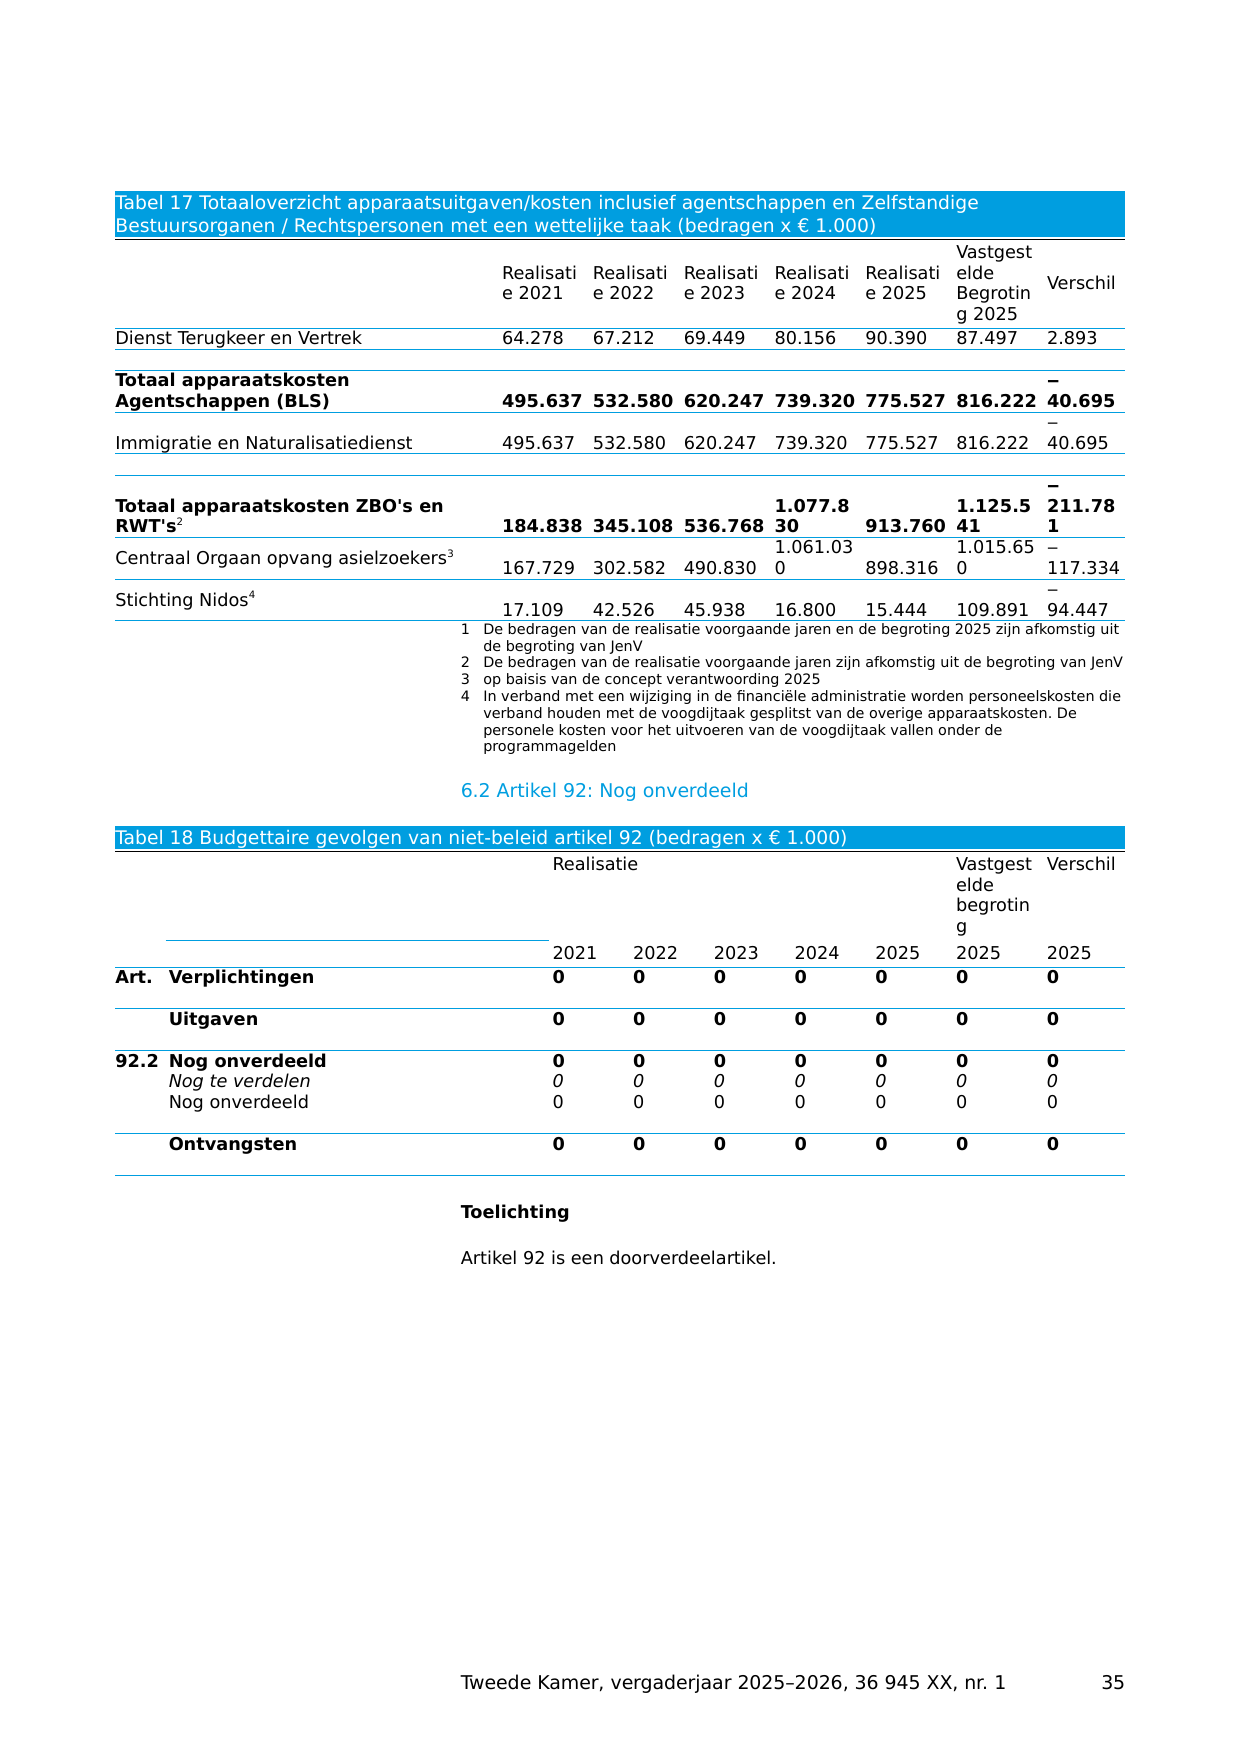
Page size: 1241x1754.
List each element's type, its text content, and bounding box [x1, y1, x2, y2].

table_cell [862, 454, 953, 474]
table_cell 0 [711, 968, 791, 988]
table_cell 495.637 [499, 371, 590, 412]
table_cell [953, 1030, 1044, 1050]
table_cell Immigratie en Naturalisatiedienst [115, 413, 499, 453]
table_cell [115, 350, 499, 370]
table_cell [115, 988, 166, 1008]
table_cell [681, 454, 771, 474]
table_cell 109.891 [953, 580, 1044, 620]
table_cell Realisatie 2025 [862, 240, 953, 327]
table_cell [115, 454, 499, 474]
table_cell [590, 350, 681, 370]
table_cell 0 [872, 1092, 953, 1112]
table_cell 0 [953, 1009, 1044, 1029]
table_cell Totaal apparaatskosten ZBO's en RWT's2 [115, 476, 499, 537]
table_cell 0 [1044, 1134, 1125, 1154]
table_cell 490.830 [681, 538, 771, 579]
list In verband met een wijziging in de financiële administratie worden personeelskosten die verband houden met de voogdijtaak gesplitst van de overige apparaatskosten. De personele kosten voor het uitvoeren van de voogdijtaak vallen onder de programmagelden [461, 688, 1125, 755]
table_cell 345.108 [590, 476, 681, 537]
table_cell Totaal apparaatskosten Agentschappen (BLS) [115, 371, 499, 412]
table_cell [791, 988, 872, 1008]
table_cell [791, 1154, 872, 1175]
table_cell [590, 454, 681, 474]
table_cell [711, 988, 791, 1008]
table_cell [1044, 1030, 1125, 1050]
table_cell 0 [791, 1009, 872, 1029]
table_cell 87.497 [953, 329, 1044, 349]
text Artikel 92 is een doorverdeelartikel. [461, 1246, 1125, 1269]
table_cell [953, 1154, 1044, 1175]
table_cell [1044, 988, 1125, 1008]
table_cell 80.156 [771, 329, 862, 349]
table_cell [1044, 1154, 1125, 1175]
table_cell 739.320 [771, 413, 862, 453]
table_cell [711, 1113, 791, 1133]
table_cell Verschil [1044, 240, 1125, 327]
table_cell 42.526 [590, 580, 681, 620]
table_cell 45.938 [681, 580, 771, 620]
table_cell [711, 1154, 791, 1175]
table_cell 532.580 [590, 413, 681, 453]
table_cell 0 [791, 1051, 872, 1071]
table_cell 1.077.830 [771, 476, 862, 537]
table_cell 16.800 [771, 580, 862, 620]
table_cell 0 [630, 1051, 711, 1071]
table_cell [115, 240, 499, 327]
table_cell [499, 350, 590, 370]
table_cell [862, 350, 953, 370]
table_cell 816.222 [953, 413, 1044, 453]
table_cell 0 [953, 1071, 1044, 1092]
table_cell 64.278 [499, 329, 590, 349]
table_cell Uitgaven [166, 1009, 549, 1029]
table_cell 0 [630, 1134, 711, 1154]
table_cell [166, 1030, 549, 1050]
table_cell Dienst Terugkeer en Vertrek [115, 329, 499, 349]
table_cell [549, 988, 630, 1008]
table_cell 2021 [549, 940, 630, 967]
table_cell Realisatie 2023 [681, 240, 771, 327]
table_cell 69.449 [681, 329, 771, 349]
table_cell Ontvangsten [166, 1134, 549, 1154]
table_cell 0 [953, 1051, 1044, 1071]
table_cell [166, 852, 549, 939]
table_cell 816.222 [953, 371, 1044, 412]
table_cell [953, 454, 1044, 474]
table_cell [1044, 350, 1125, 370]
table_cell 1.125.541 [953, 476, 1044, 537]
table_cell Art. [115, 968, 166, 988]
table_cell ‒ 94.447 [1044, 580, 1125, 620]
table_cell [549, 1030, 630, 1050]
table_cell 495.637 [499, 413, 590, 453]
table_cell 2025 [872, 940, 953, 967]
table_cell [115, 1113, 166, 1133]
table_cell Centraal Orgaan opvang asielzoekers3 [115, 538, 499, 579]
table_cell [630, 988, 711, 1008]
table_cell 15.444 [862, 580, 953, 620]
table_cell 0 [791, 1092, 872, 1112]
table_cell 90.390 [862, 329, 953, 349]
table_cell [953, 350, 1044, 370]
table_cell Realisatie [549, 852, 953, 939]
table_cell [115, 1030, 166, 1050]
text Toelichting [461, 1200, 1125, 1223]
table_cell 0 [1044, 1051, 1125, 1071]
table_cell 0 [791, 1071, 872, 1092]
table_cell 0 [791, 968, 872, 988]
table_cell Stichting Nidos4 [115, 580, 499, 620]
list op baisis van de concept verantwoording 2025 [461, 671, 1125, 688]
table_cell [791, 1030, 872, 1050]
table_cell 0 [1044, 1092, 1125, 1112]
table_cell 302.582 [590, 538, 681, 579]
table_cell Vastgestelde begroting [953, 852, 1044, 939]
table_cell Nog onverdeeld [166, 1051, 549, 1071]
table_cell 17.109 [499, 580, 590, 620]
table_cell [166, 988, 549, 1008]
table_cell [115, 940, 166, 967]
table_cell 775.527 [862, 371, 953, 412]
table_cell [771, 350, 862, 370]
table_cell 184.838 [499, 476, 590, 537]
table_cell 775.527 [862, 413, 953, 453]
table_cell Realisatie 2021 [499, 240, 590, 327]
table_cell 0 [791, 1134, 872, 1154]
table_cell [872, 1154, 953, 1175]
table_cell 2022 [630, 940, 711, 967]
table_cell 620.247 [681, 371, 771, 412]
table_cell 0 [953, 1092, 1044, 1112]
table_cell [630, 1030, 711, 1050]
table_cell 67.212 [590, 329, 681, 349]
table_cell 1.061.030 [771, 538, 862, 579]
table_cell 0 [872, 1071, 953, 1092]
table_cell 0 [630, 1092, 711, 1112]
table_cell [166, 1154, 549, 1175]
table_cell 0 [711, 1071, 791, 1092]
table_cell [630, 1113, 711, 1133]
table_cell [115, 1154, 166, 1175]
table_cell [630, 1154, 711, 1175]
table_cell 0 [630, 1071, 711, 1092]
table_cell 2025 [953, 940, 1044, 967]
table_cell ‒ 117.334 [1044, 538, 1125, 579]
table_cell [549, 1154, 630, 1175]
table_cell 0 [872, 1009, 953, 1029]
table_cell [771, 454, 862, 474]
list De bedragen van de realisatie voorgaande jaren zijn afkomstig uit de begroting van JenV [461, 654, 1125, 671]
list De bedragen van de realisatie voorgaande jaren en de begroting 2025 zijn afkomstig uit de begroting van JenV [461, 621, 1125, 654]
table_cell 0 [1044, 1071, 1125, 1092]
table_cell 898.316 [862, 538, 953, 579]
table_cell [115, 852, 166, 939]
table_cell 0 [549, 1009, 630, 1029]
table_cell 532.580 [590, 371, 681, 412]
table_cell 0 [549, 1071, 630, 1092]
table_cell 2025 [1044, 940, 1125, 967]
table_cell 536.768 [681, 476, 771, 537]
table_cell 0 [1044, 968, 1125, 988]
title 6.2 Artikel 92: Nog onverdeeld [461, 780, 1125, 802]
table_cell 0 [549, 1092, 630, 1112]
table_cell [711, 1030, 791, 1050]
table_cell Vastgestelde Begroting 2025 [953, 240, 1044, 327]
table_cell 620.247 [681, 413, 771, 453]
table_cell 167.729 [499, 538, 590, 579]
table_cell 0 [872, 1051, 953, 1071]
table_cell Verschil [1044, 852, 1125, 939]
table_cell [872, 1030, 953, 1050]
table_cell 0 [630, 968, 711, 988]
table_cell 2.893 [1044, 329, 1125, 349]
table_cell 913.760 [862, 476, 953, 537]
table_cell [953, 988, 1044, 1008]
table_cell [115, 1071, 166, 1092]
table_cell 0 [711, 1092, 791, 1112]
table_cell 1.015.650 [953, 538, 1044, 579]
table_cell 0 [1044, 1009, 1125, 1029]
table_cell ‒ 40.695 [1044, 371, 1125, 412]
table_cell ‒ 211.781 [1044, 476, 1125, 537]
table_cell [953, 1113, 1044, 1133]
table_cell 0 [953, 1134, 1044, 1154]
table_cell 0 [711, 1009, 791, 1029]
table_cell Verplichtingen [166, 968, 549, 988]
table_cell Realisatie 2022 [590, 240, 681, 327]
table_cell 0 [549, 968, 630, 988]
table_cell 0 [549, 1134, 630, 1154]
table_cell 0 [630, 1009, 711, 1029]
table_cell Nog onverdeeld [166, 1092, 549, 1112]
table_cell [115, 1134, 166, 1154]
table_cell [115, 1092, 166, 1112]
table_cell [549, 1113, 630, 1133]
table_cell 2023 [711, 940, 791, 967]
table_cell [681, 350, 771, 370]
table_cell 0 [549, 1051, 630, 1071]
table_cell 0 [872, 968, 953, 988]
table_cell [872, 1113, 953, 1133]
table_cell [115, 1009, 166, 1029]
table_cell ‒ 40.695 [1044, 413, 1125, 453]
table_cell [166, 941, 549, 967]
table_cell 2024 [791, 940, 872, 967]
table_cell [1044, 1113, 1125, 1133]
table_cell [499, 454, 590, 474]
table_cell [872, 988, 953, 1008]
table_cell 0 [953, 968, 1044, 988]
table_cell [1044, 454, 1125, 474]
table_cell Nog te verdelen [166, 1071, 549, 1092]
table_cell [791, 1113, 872, 1133]
table_cell 0 [711, 1051, 791, 1071]
table_cell Realisatie 2024 [771, 240, 862, 327]
table_cell [166, 1113, 549, 1133]
table_cell 739.320 [771, 371, 862, 412]
table_cell 0 [711, 1134, 791, 1154]
table_cell 92.2 [115, 1051, 166, 1071]
table_cell 0 [872, 1134, 953, 1154]
